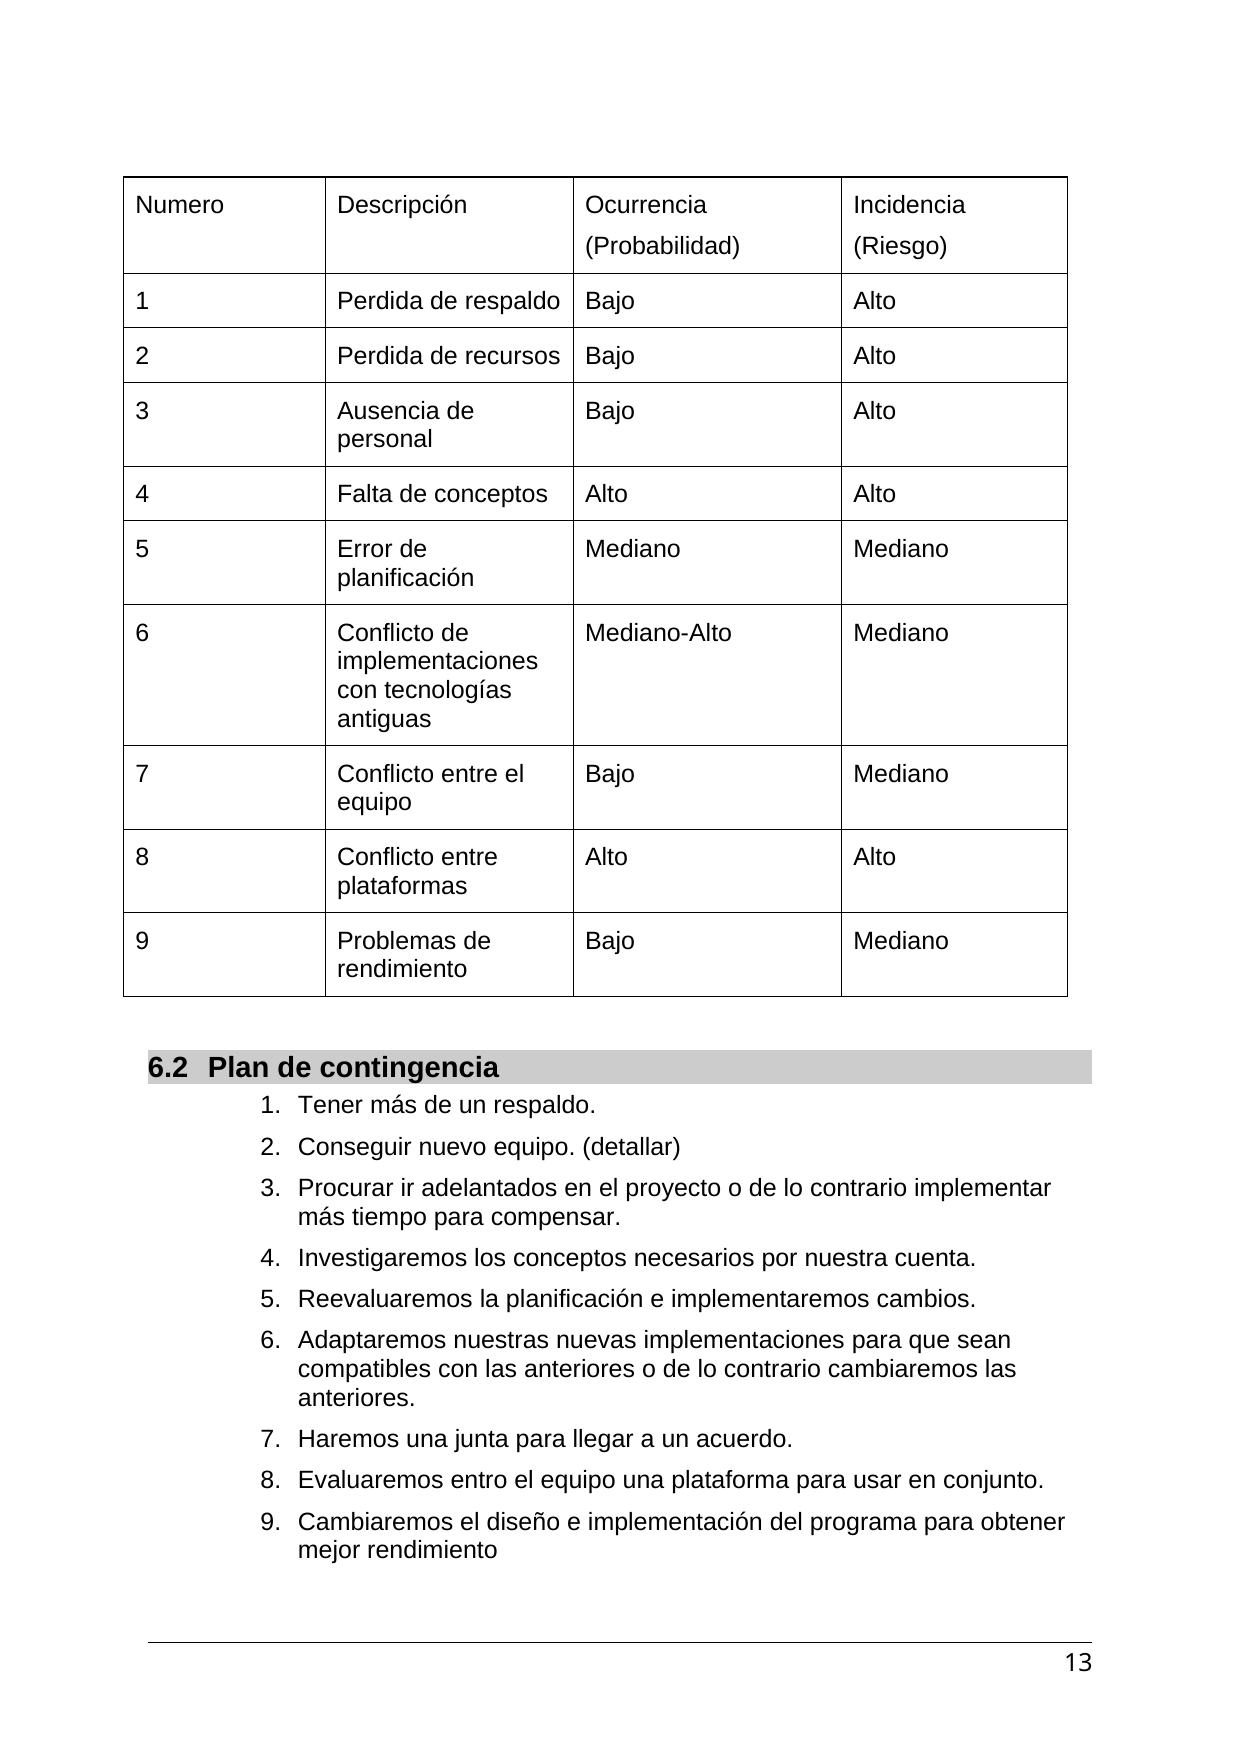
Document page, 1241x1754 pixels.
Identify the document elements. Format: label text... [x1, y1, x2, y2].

table_cell 6 [124, 605, 325, 745]
table_cell Falta de conceptos [326, 467, 573, 520]
table_cell Alto [842, 467, 1067, 520]
table_cell Conflicto de implementaciones con tecnologías antiguas [326, 605, 573, 745]
table_cell Bajo [574, 913, 841, 996]
list Cambiaremos el diseño e implementación del programa para obtener mejor rendimiento [260, 1506, 1092, 1564]
table_cell 2 [124, 328, 325, 382]
list Evaluaremos entro el equipo una plataforma para usar en conjunto. [260, 1465, 1092, 1494]
table_header Incidencia (Riesgo) [842, 178, 1067, 272]
list Investigaremos los conceptos necesarios por nuestra cuenta. [260, 1243, 1092, 1271]
table_cell Alto [842, 830, 1067, 912]
table_cell Mediano [842, 521, 1067, 604]
table_cell Ausencia de personal [326, 383, 573, 466]
table_cell Perdida de recursos [326, 328, 573, 382]
table_cell Alto [842, 383, 1067, 466]
table_cell 3 [124, 383, 325, 466]
subtitle Plan de contingencia [148, 1050, 1092, 1084]
table_header Ocurrencia (Probabilidad) [574, 178, 841, 272]
table_cell Mediano [574, 521, 841, 604]
table_cell Alto [842, 328, 1067, 382]
table_cell Bajo [574, 328, 841, 382]
table_cell 9 [124, 913, 325, 996]
table_cell Conflicto entre el equipo [326, 746, 573, 828]
table_cell 4 [124, 467, 325, 520]
table_cell 1 [124, 274, 325, 327]
table_cell Mediano-Alto [574, 605, 841, 745]
table_cell Bajo [574, 383, 841, 466]
list Adaptaremos nuestras nuevas implementaciones para que sean compatibles con las anteriores o de lo contrario cambiaremos las anteriores. [260, 1325, 1092, 1411]
table_cell 5 [124, 521, 325, 604]
table_cell 7 [124, 746, 325, 828]
table_cell Bajo [574, 274, 841, 327]
table_header Numero [124, 178, 325, 272]
table_cell Problemas de rendimiento [326, 913, 573, 996]
list Procurar ir adelantados en el proyecto o de lo contrario implementar más tiempo para compensar. [260, 1173, 1092, 1230]
list Tener más de un respaldo. [260, 1090, 1092, 1119]
table_cell 8 [124, 830, 325, 912]
list Haremos una junta para llegar a un acuerdo. [260, 1424, 1092, 1453]
table_cell Error de planificación [326, 521, 573, 604]
table_cell Alto [842, 274, 1067, 327]
table_cell Mediano [842, 913, 1067, 996]
table_header Descripción [326, 178, 573, 272]
table_cell Perdida de respaldo [326, 274, 573, 327]
table_cell Alto [574, 467, 841, 520]
table_cell Conflicto entre plataformas [326, 830, 573, 912]
table_cell Mediano [842, 746, 1067, 828]
list Reevaluaremos la planificación e implementaremos cambios. [260, 1284, 1092, 1313]
table_cell Mediano [842, 605, 1067, 745]
list Conseguir nuevo equipo. (detallar) [260, 1131, 1092, 1160]
table_cell Bajo [574, 746, 841, 828]
table_cell Alto [574, 830, 841, 912]
